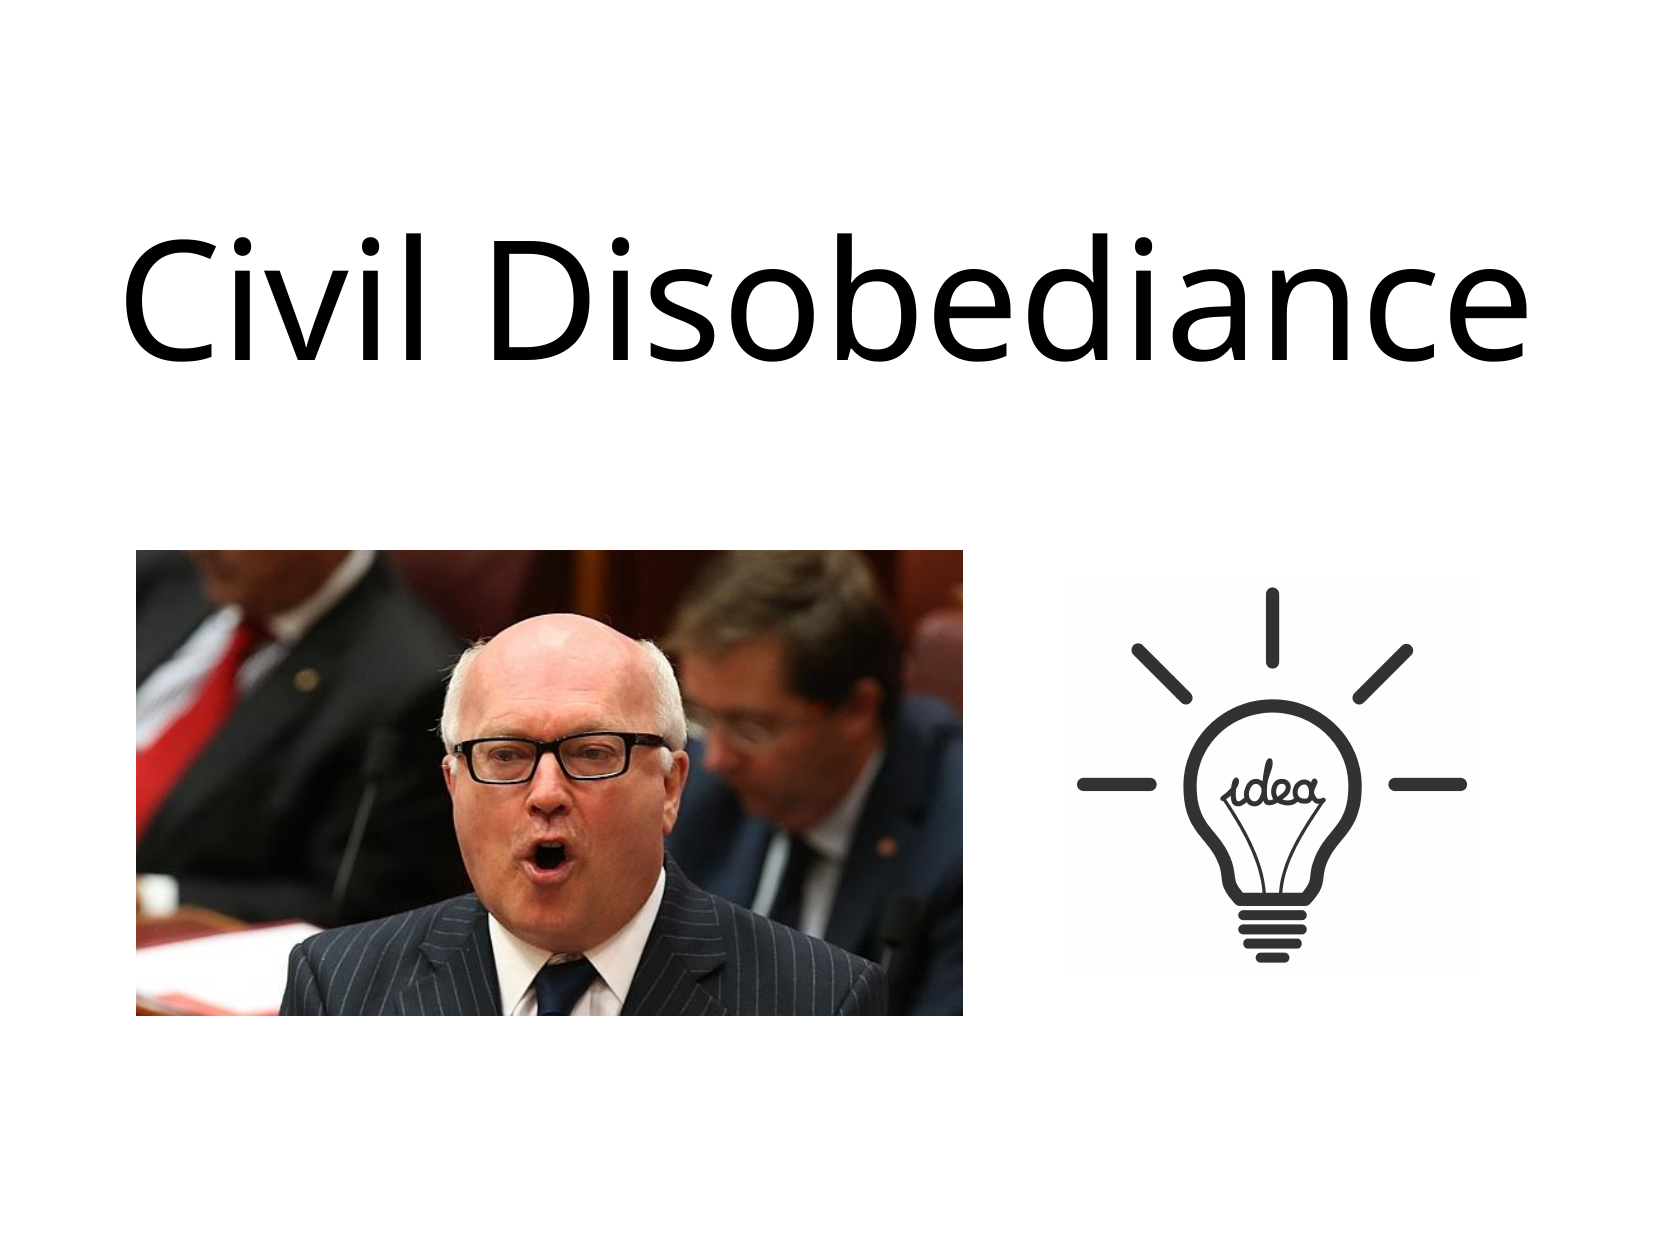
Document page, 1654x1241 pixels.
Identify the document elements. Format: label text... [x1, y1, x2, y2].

picture [136, 550, 963, 1016]
text_box Civil Disobediance [0, 174, 1654, 390]
picture [1068, 578, 1474, 974]
